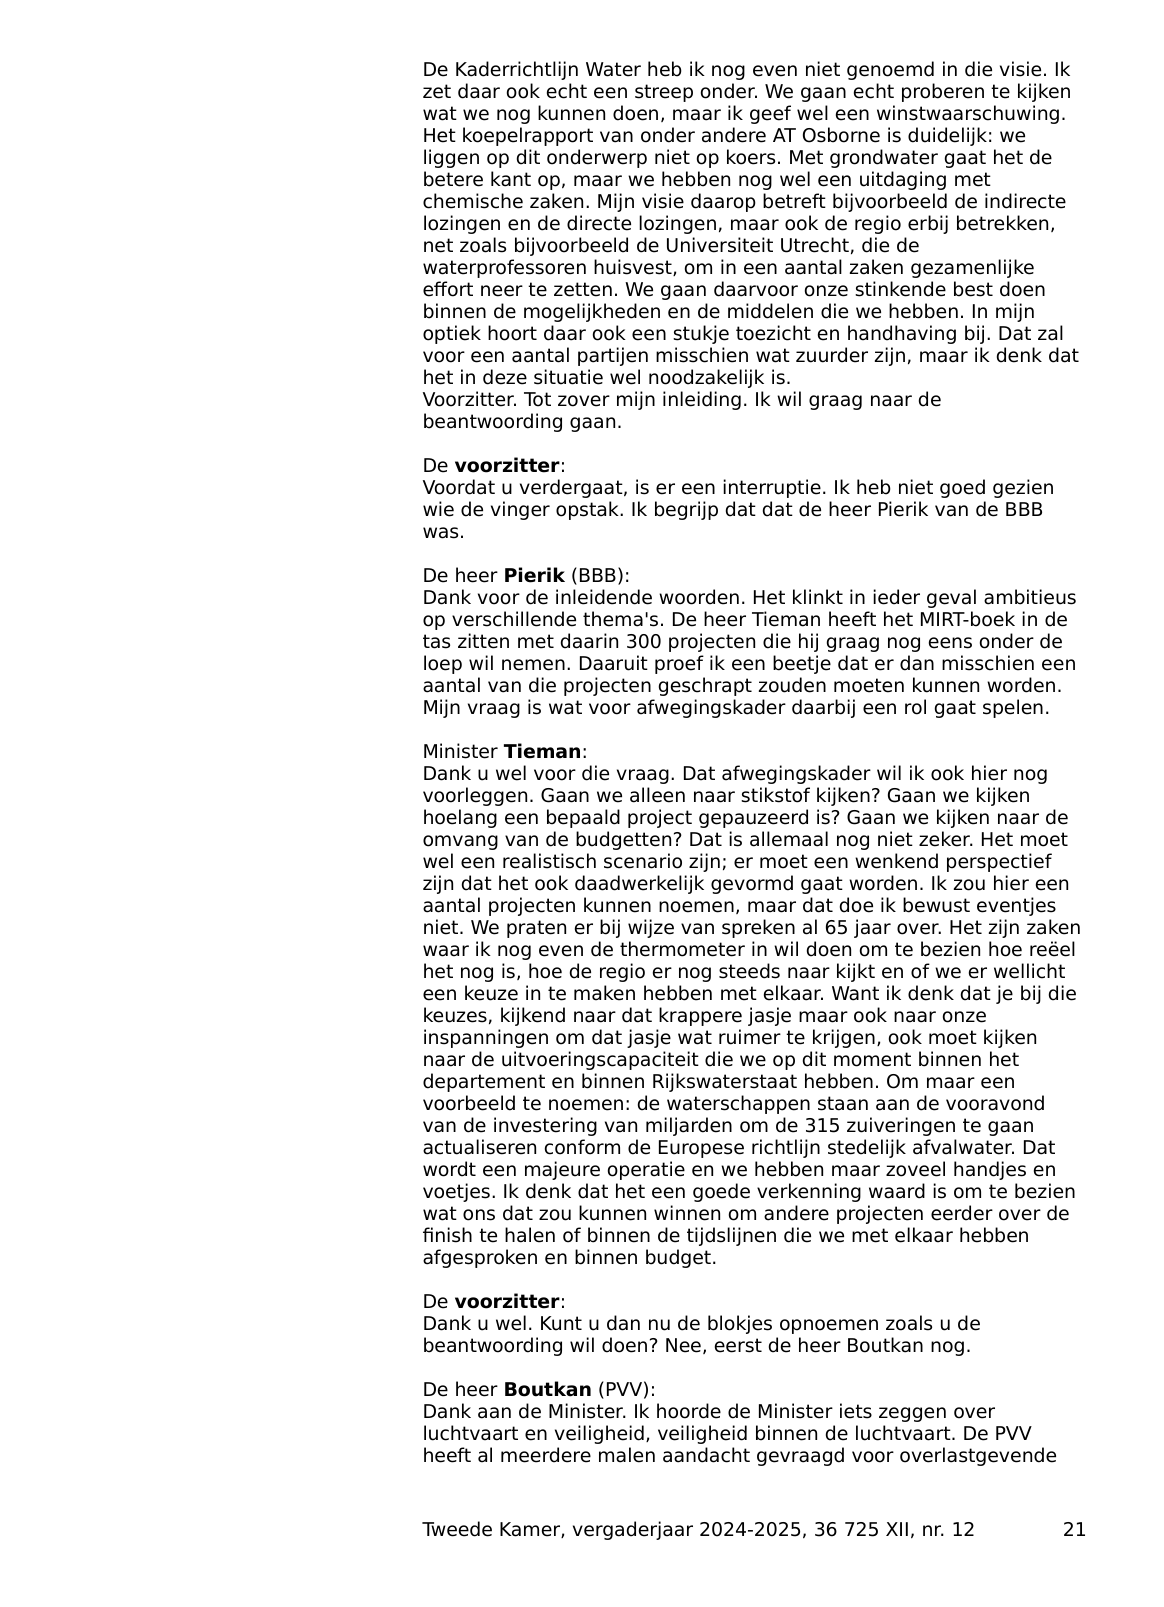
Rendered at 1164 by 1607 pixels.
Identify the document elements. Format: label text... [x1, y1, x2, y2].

text De heer Pierik (BBB): [422, 565, 1087, 587]
text Dank voor de inleidende woorden. Het klinkt in ieder geval ambitieus op verschillende thema's. De heer Tieman heeft het MIRT-boek in de tas zitten met daarin 300 projecten die hij graag nog eens onder de loep wil nemen. Daaruit proef ik een beetje dat er dan misschien een aantal van die projecten geschrapt zouden moeten kunnen worden. Mijn vraag is wat voor afwegingskader daarbij een rol gaat spelen. [422, 587, 1087, 719]
text Minister Tieman: [422, 741, 1087, 763]
text De heer Boutkan (PVV): [422, 1379, 1087, 1401]
text De voorzitter: [422, 455, 1087, 477]
text Dank u wel. Kunt u dan nu de blokjes opnoemen zoals u de beantwoording wil doen? Nee, eerst de heer Boutkan nog. [422, 1313, 1087, 1357]
text De Kaderrichtlijn Water heb ik nog even niet genoemd in die visie. Ik zet daar ook echt een streep onder. We gaan echt proberen te kijken wat we nog kunnen doen, maar ik geef wel een winstwaarschuwing. Het koepelrapport van onder andere AT Osborne is duidelijk: we liggen op dit onderwerp niet op koers. Met grondwater gaat het de betere kant op, maar we hebben nog wel een uitdaging met chemische zaken. Mijn visie daarop betreft bijvoorbeeld de indirecte lozingen en de directe lozingen, maar ook de regio erbij betrekken, net zoals bijvoorbeeld de Universiteit Utrecht, die de waterprofessoren huisvest, om in een aantal zaken gezamenlijke effort neer te zetten. We gaan daarvoor onze stinkende best doen binnen de mogelijkheden en de middelen die we hebben. In mijn optiek hoort daar ook een stukje toezicht en handhaving bij. Dat zal voor een aantal partijen misschien wat zuurder zijn, maar ik denk dat het in deze situatie wel noodzakelijk is. [422, 59, 1087, 389]
text De voorzitter: [422, 1291, 1087, 1313]
text Dank u wel voor die vraag. Dat afwegingskader wil ik ook hier nog voorleggen. Gaan we alleen naar stikstof kijken? Gaan we kijken hoelang een bepaald project gepauzeerd is? Gaan we kijken naar de omvang van de budgetten? Dat is allemaal nog niet zeker. Het moet wel een realistisch scenario zijn; er moet een wenkend perspectief zijn dat het ook daadwerkelijk gevormd gaat worden. Ik zou hier een aantal projecten kunnen noemen, maar dat doe ik bewust eventjes niet. We praten er bij wijze van spreken al 65 jaar over. Het zijn zaken waar ik nog even de thermometer in wil doen om te bezien hoe reëel het nog is, hoe de regio er nog steeds naar kijkt en of we er wellicht een keuze in te maken hebben met elkaar. Want ik denk dat je bij die keuzes, kijkend naar dat krappere jasje maar ook naar onze inspanningen om dat jasje wat ruimer te krijgen, ook moet kijken naar de uitvoeringscapaciteit die we op dit moment binnen het departement en binnen Rijkswaterstaat hebben. Om maar een voorbeeld te noemen: de waterschappen staan aan de vooravond van de investering van miljarden om de 315 zuiveringen te gaan actualiseren conform de Europese richtlijn stedelijk afvalwater. Dat wordt een majeure operatie en we hebben maar zoveel handjes en voetjes. Ik denk dat het een goede verkenning waard is om te bezien wat ons dat zou kunnen winnen om andere projecten eerder over de finish te halen of binnen de tijdslijnen die we met elkaar hebben afgesproken en binnen budget. [422, 763, 1087, 1268]
text Voordat u verdergaat, is er een interruptie. Ik heb niet goed gezien wie de vinger opstak. Ik begrijp dat dat de heer Pierik van de BBB was. [422, 477, 1087, 543]
text Voorzitter. Tot zover mijn inleiding. Ik wil graag naar de beantwoording gaan. [422, 389, 1087, 433]
text Dank aan de Minister. Ik hoorde de Minister iets zeggen over luchtvaart en veiligheid, veiligheid binnen de luchtvaart. De PVV heeft al meerdere malen aandacht gevraagd voor overlastgevende [422, 1401, 1087, 1467]
